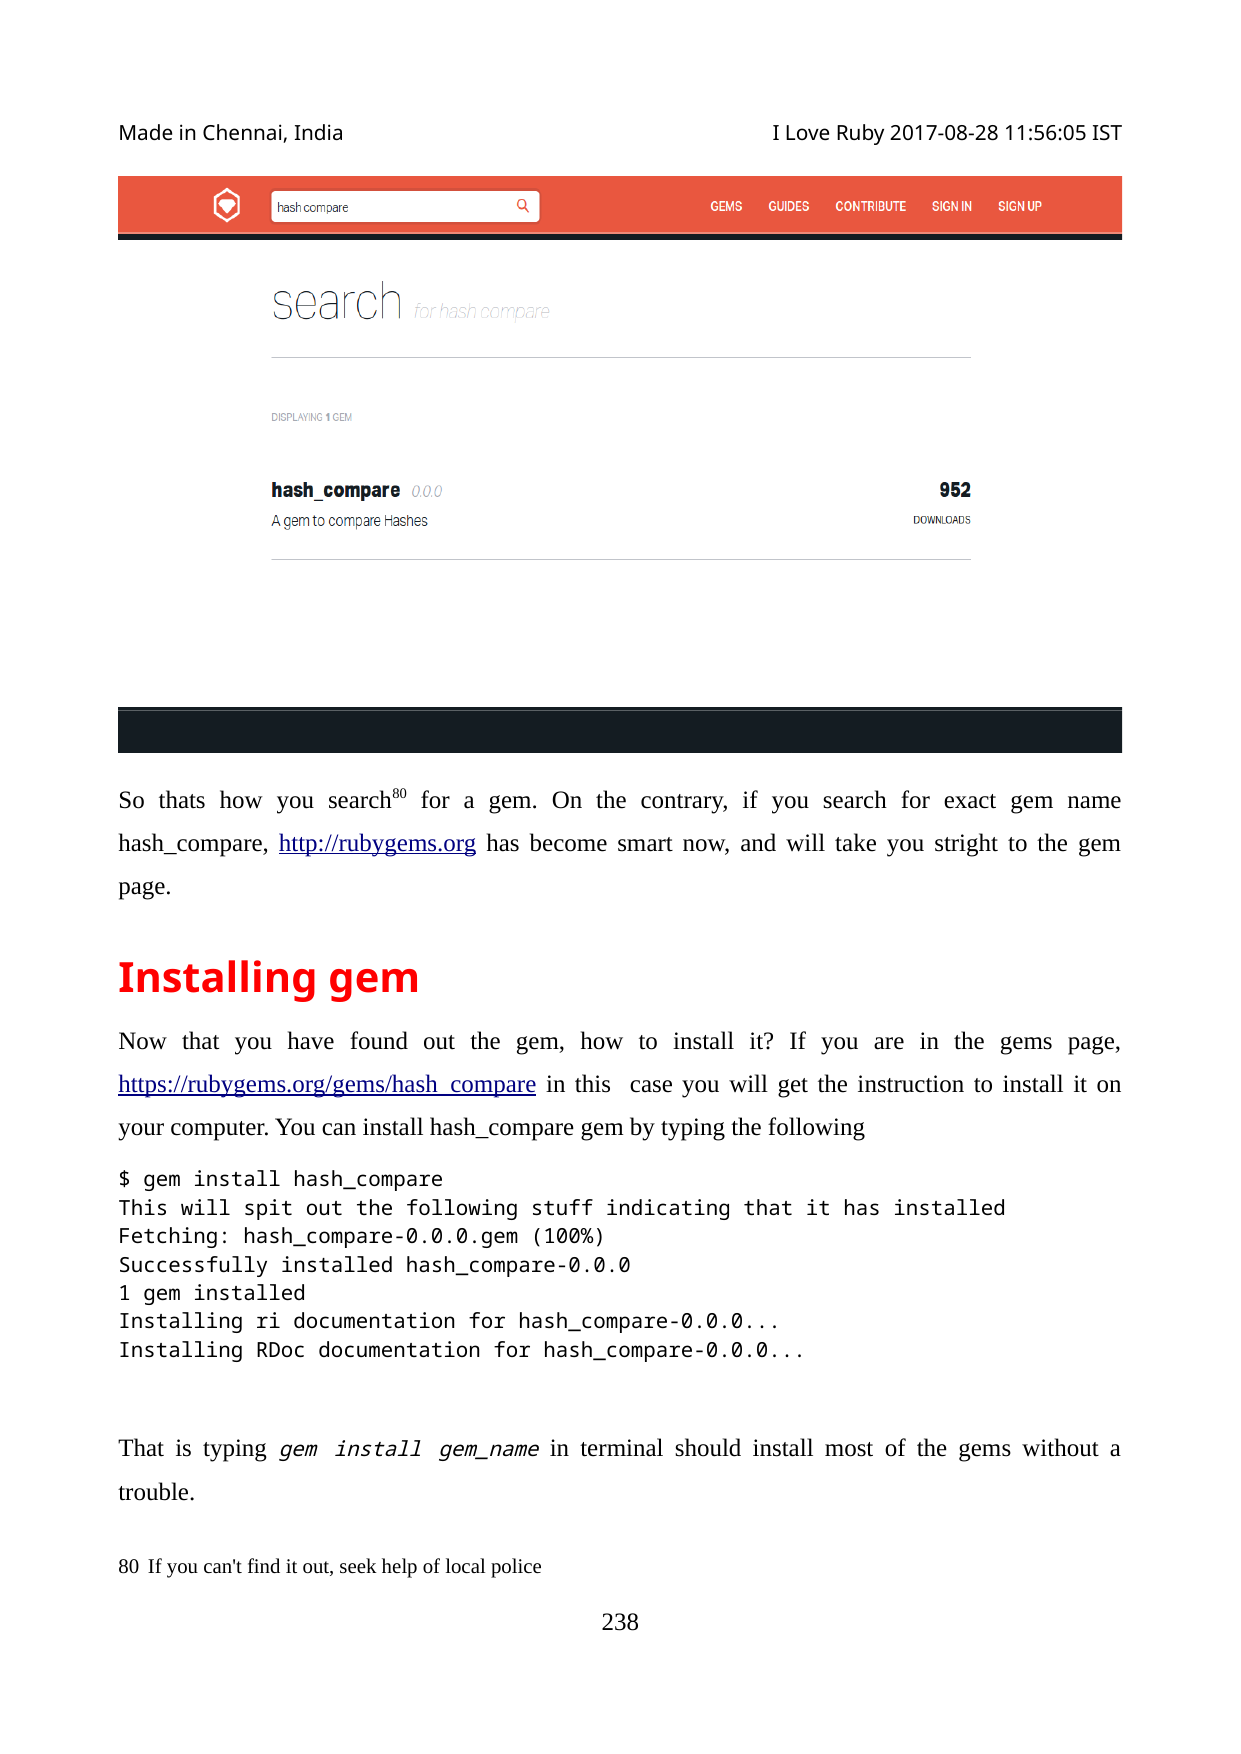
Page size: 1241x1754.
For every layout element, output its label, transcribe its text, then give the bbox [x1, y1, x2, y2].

text So thats how you search for a gem. On the contrary, if you search for exact gem name hash_compare, http://rubygems.org has become smart now, and will take you stright to the gem page. [118, 785, 1122, 900]
text $ gem install hash_compare [118, 1164, 1122, 1193]
text This will spit out the following stuff indicating that it has installed [118, 1193, 1122, 1221]
text Fetching: hash_compare-0.0.0.gem (100%) [118, 1221, 1122, 1250]
text If you can't find it out, seek help of local police [118, 1553, 1122, 1578]
text Installing RDoc documentation for hash_compare-0.0.0... [118, 1335, 1122, 1363]
text Installing ri documentation for hash_compare-0.0.0... [118, 1307, 1122, 1335]
picture [118, 176, 1123, 753]
text That is typing gem install gem_name in terminal should install most of the gems without a trouble. [118, 1433, 1122, 1506]
subtitle Installing gem [118, 948, 1122, 1005]
text 1 gem installed [118, 1278, 1122, 1307]
text Successfully installed hash_compare-0.0.0 [118, 1250, 1122, 1278]
text Now that you have found out the gem, how to install it? If you are in the gems page, https://rubygems.org/gems/hash_compare in this case you will get the instruction to install it on your computer. You can install hash_compare gem by typing the following [118, 1026, 1122, 1141]
